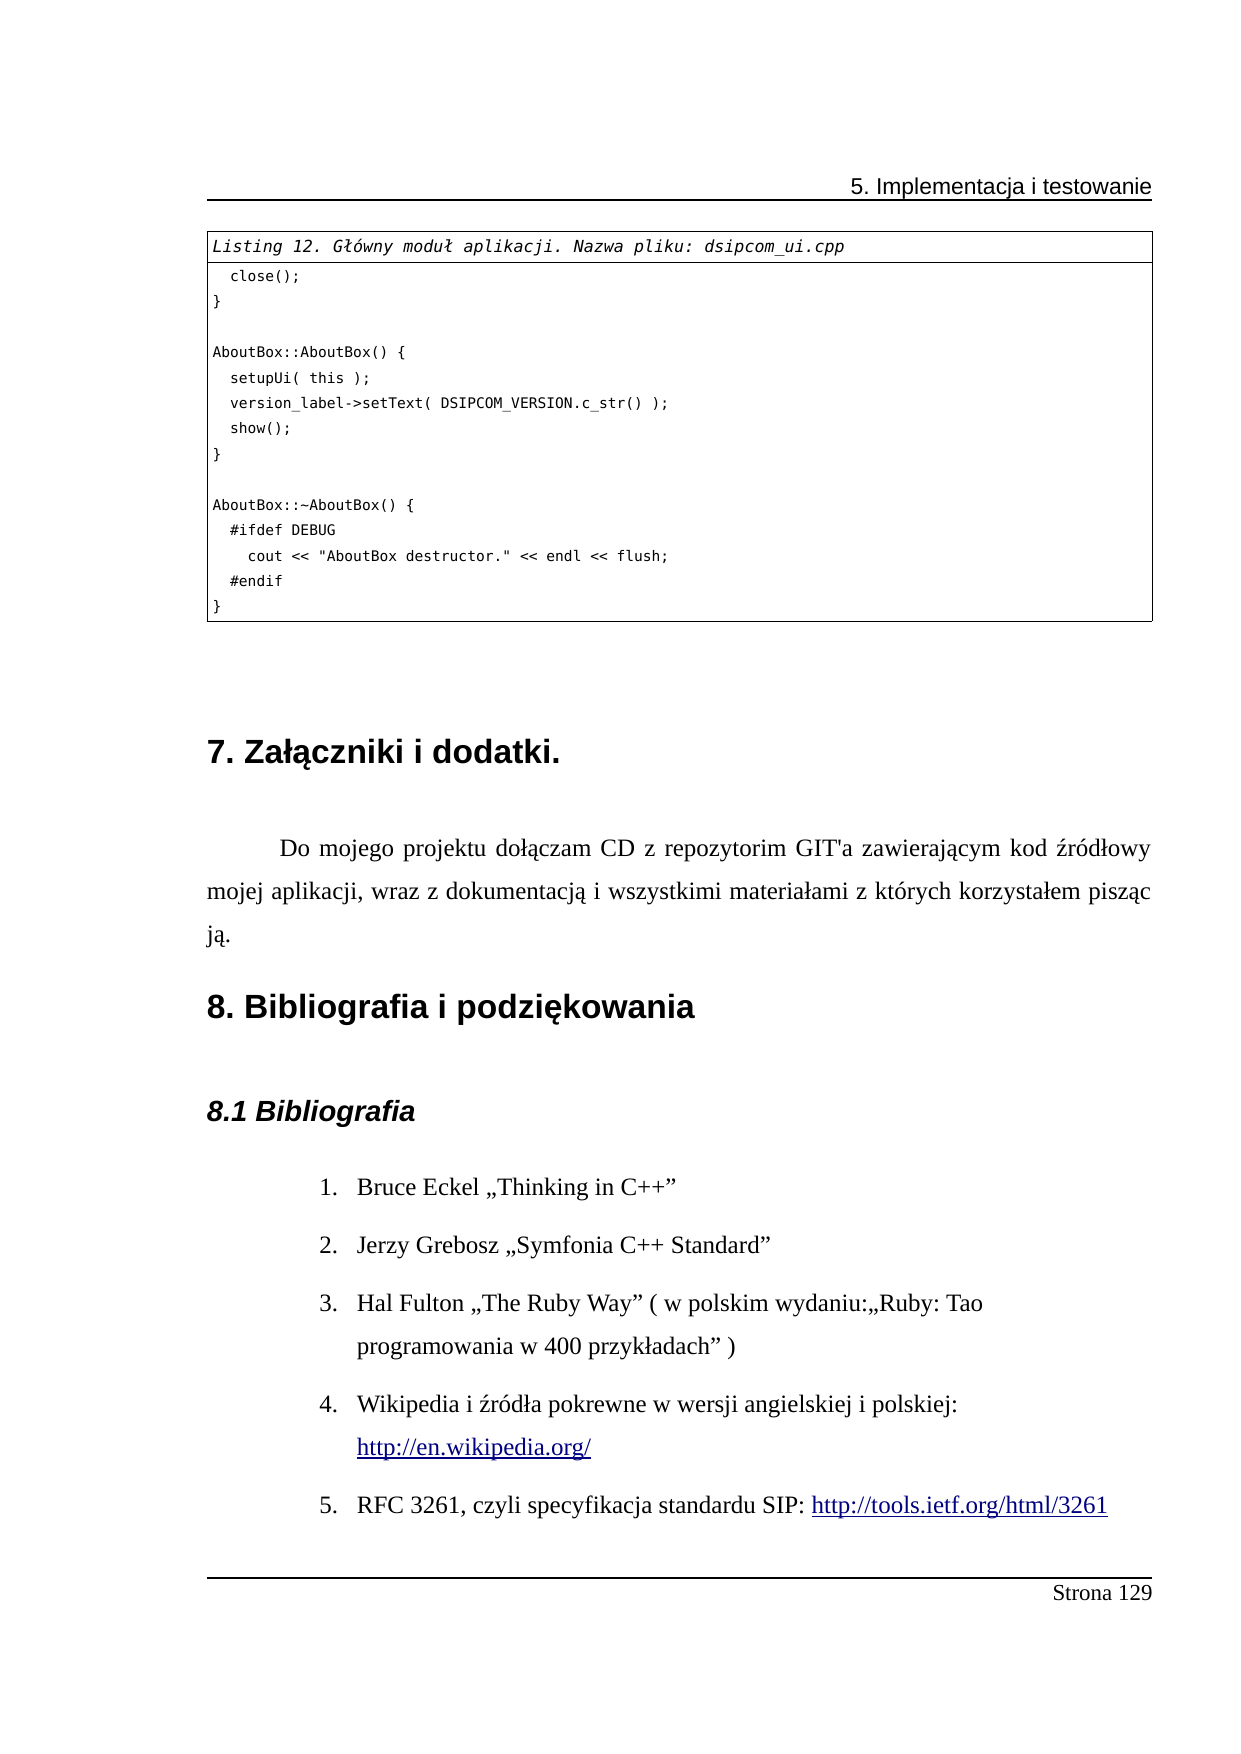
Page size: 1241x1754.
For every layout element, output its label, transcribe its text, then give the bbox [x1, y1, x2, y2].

list Wikipedia i źródła pokrewne w wersji angielskiej i polskiej: http://en.wikipedia.org/ [319, 1389, 1122, 1461]
list Hal Fulton „The Ruby Way” ( w polskim wydaniu:„Ruby: Tao programowania w 400 przykładach” ) [319, 1288, 1122, 1360]
list Bruce Eckel „Thinking in C++” [319, 1172, 1122, 1201]
table_header Listing 12. Główny moduł aplikacji. Nazwa pliku: dsipcom_ui.cpp [208, 232, 1152, 262]
subtitle 7. Załączniki i dodatki. [207, 732, 1152, 771]
list RFC 3261, czyli specyfikacja standardu SIP: http://tools.ietf.org/html/3261 [319, 1491, 1122, 1519]
list Jerzy Grebosz „Symfonia C++ Standard” [319, 1230, 1122, 1259]
subtitle 8.1 Bibliografia [207, 1094, 1152, 1128]
text Do mojego projektu dołączam CD z repozytorim GIT'a zawierającym kod źródłowy mojej aplikacji, wraz z dokumentacją i wszystkimi materiałami z których korzystałem pisząc ją. [207, 833, 1152, 948]
table_cell close(); } AboutBox::AboutBox() { setupUi( this ); version_label->setText( DSIPCOM_VERSION.c_str() ); show(); } AboutBox::~AboutBox() { #ifdef DEBUG cout << "AboutBox destructor." << endl << flush; #endif } [208, 263, 1152, 621]
subtitle 8. Bibliografia i podziękowania [207, 987, 1152, 1026]
